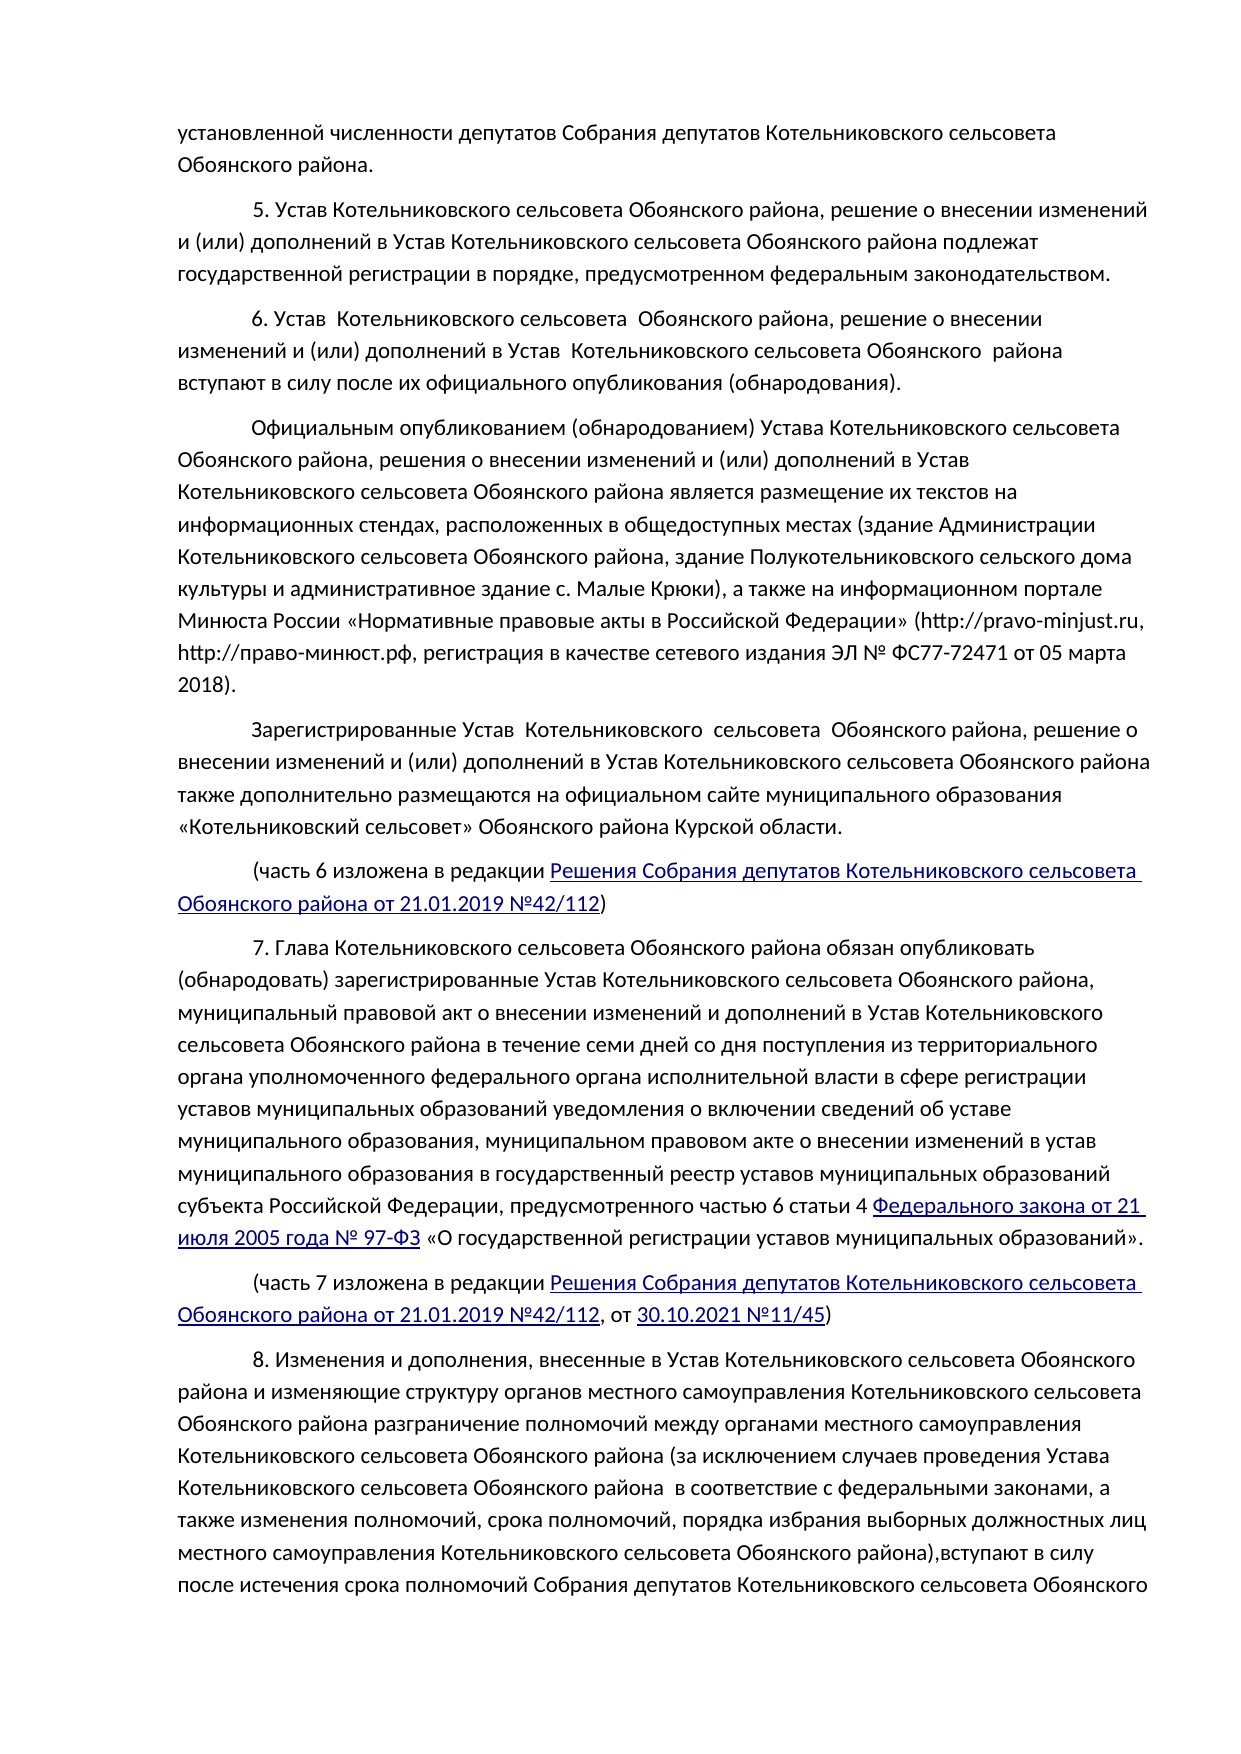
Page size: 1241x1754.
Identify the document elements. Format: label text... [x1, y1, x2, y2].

text 5. Устав Котельниковского сельсовета Обоянского района, решение о внесении изменений и (или) дополнений в Устав Котельниковского сельсовета Обоянского района подлежат государственной регистрации в порядке, предусмотренном федеральным законодательством. [177, 195, 1152, 287]
text (часть 6 изложена в редакции Решения Собрания депутатов Котельниковского сельсовета Обоянского района от 21.01.2019 №42/112) [177, 857, 1152, 917]
text Официальным опубликованием (обнародованием) Устава Котельниковского сельсовета Обоянского района, решения о внесении изменений и (или) дополнений в Устав Котельниковского сельсовета Обоянского района является размещение их текстов на информационных стендах, расположенных в общедоступных местах (здание Администрации Котельниковского сельсовета Обоянского района, здание Полукотельниковского сельского дома культуры и административное здание с. Малые Крюки), а также на информационном портале Минюста России «Нормативные правовые акты в Российской Федерации» (http://pravo-minjust.ru, http://право-минюст.рф, регистрация в качестве сетевого издания ЭЛ № ФС77-72471 от 05 марта 2018). [177, 413, 1152, 699]
text (часть 7 изложена в редакции Решения Собрания депутатов Котельниковского сельсовета Обоянского района от 21.01.2019 №42/112, от 30.10.2021 №11/45) [177, 1268, 1152, 1328]
text 8. Изменения и дополнения, внесенные в Устав Котельниковского сельсовета Обоянского района и изменяющие структуру органов местного самоуправления Котельниковского сельсовета Обоянского района разграничение полномочий между органами местного самоуправления Котельниковского сельсовета Обоянского района (за исключением случаев проведения Устава Котельниковского сельсовета Обоянского района в соответствие с федеральными законами, а также изменения полномочий, срока полномочий, порядка избрания выборных должностных лиц местного самоуправления Котельниковского сельсовета Обоянского района),вступают в силу после истечения срока полномочий Собрания депутатов Котельниковского сельсовета Обоянского [177, 1345, 1152, 1598]
text Зарегистрированные Устав Котельниковского сельсовета Обоянского района, решение о внесении изменений и (или) дополнений в Устав Котельниковского сельсовета Обоянского района также дополнительно размещаются на официальном сайте муниципального образования «Котельниковский сельсовет» Обоянского района Курской области. [177, 715, 1152, 840]
text установленной численности депутатов Собрания депутатов Котельниковского сельсовета Обоянского района. [177, 118, 1152, 178]
text 7. Глава Котельниковского сельсовета Обоянского района обязан опубликовать (обнародовать) зарегистрированные Устав Котельниковского сельсовета Обоянского района, муниципальный правовой акт о внесении изменений и дополнений в Устав Котельниковского сельсовета Обоянского района в течение семи дней со дня поступления из территориального органа уполномоченного федерального органа исполнительной власти в сфере регистрации уставов муниципальных образований уведомления о включении сведений об уставе муниципального образования, муниципальном правовом акте о внесении изменений в устав муниципального образования в государственный реестр уставов муниципальных образований субъекта Российской Федерации, предусмотренного частью 6 статьи 4 Федерального закона от 21 июля 2005 года № 97-ФЗ «О государственной регистрации уставов муниципальных образований». [177, 933, 1152, 1251]
text 6. Устав Котельниковского сельсовета Обоянского района, решение о внесении изменений и (или) дополнений в Устав Котельниковского сельсовета Обоянского района вступают в силу после их официального опубликования (обнародования). [177, 304, 1152, 396]
